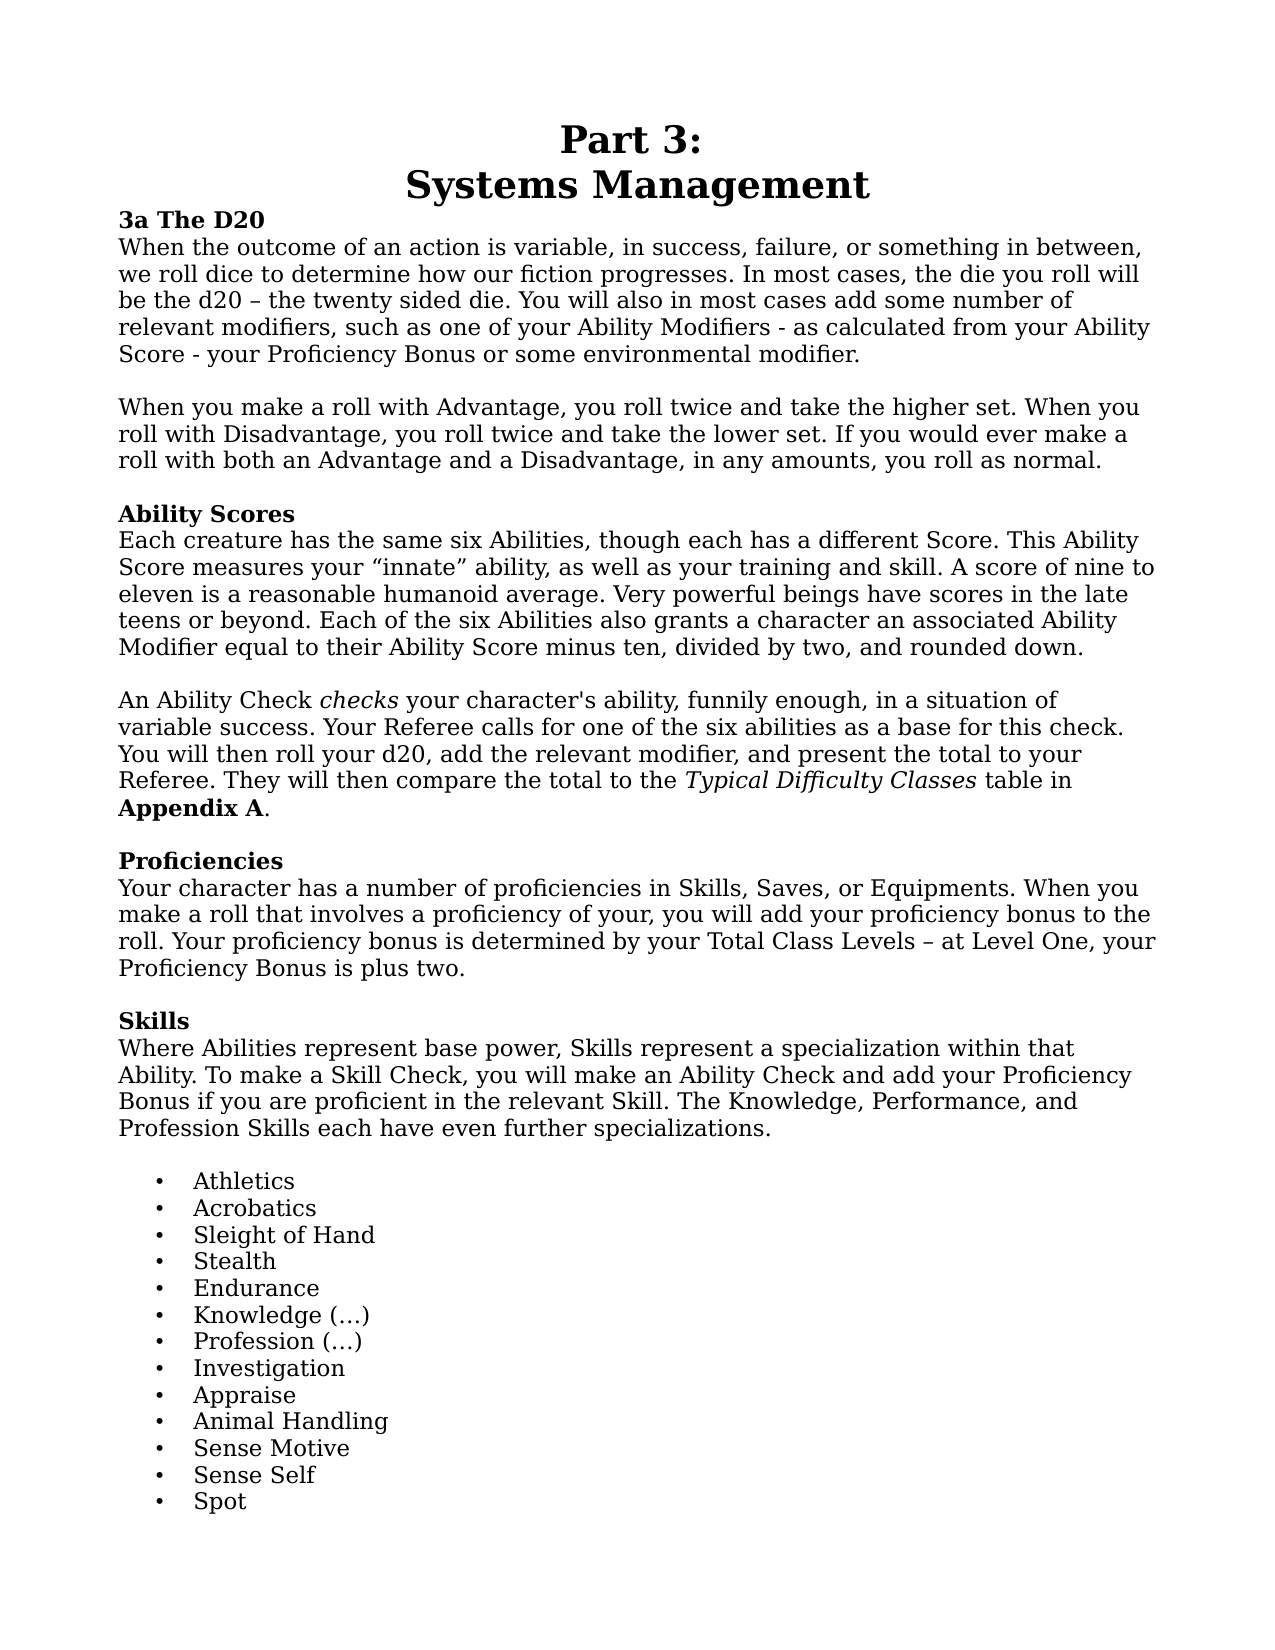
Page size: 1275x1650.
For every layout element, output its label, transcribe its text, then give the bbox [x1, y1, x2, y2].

list Profession (…) [156, 1328, 1157, 1355]
list Knowledge (…) [156, 1302, 1157, 1328]
list Acrobatics [156, 1195, 1157, 1222]
text An Ability Check checks your character's ability, funnily enough, in a situation of variable success. Your Referee calls for one of the six abilities as a base for this check. You will then roll your d20, add the relevant modifier, and present the total to your Referee. They will then compare the total to the Typical Difficulty Classes table in Appendix A. [118, 688, 1157, 821]
list Sleight of Hand [156, 1222, 1157, 1248]
list Investigation [156, 1355, 1157, 1382]
list Sense Motive [156, 1435, 1157, 1462]
list Spot [156, 1488, 1157, 1515]
subtitle Systems Management [118, 163, 1157, 207]
list Endurance [156, 1275, 1157, 1302]
text Skills [118, 1008, 1157, 1035]
list Appraise [156, 1382, 1157, 1408]
text Ability Scores [118, 501, 1157, 528]
list Animal Handling [156, 1408, 1157, 1435]
text Your character has a number of proficiencies in Skills, Saves, or Equipments. When you make a roll that involves a proficiency of your, you will add your proficiency bonus to the roll. Your proficiency bonus is determined by your Total Class Levels – at Level One, your Proficiency Bonus is plus two. [118, 875, 1157, 982]
text Each creature has the same six Abilities, though each has a different Score. This Ability Score measures your “innate” ability, as well as your training and skill. A score of nine to eleven is a reasonable humanoid average. Very powerful beings have scores in the late teens or beyond. Each of the six Abilities also grants a character an associated Ability Modifier equal to their Ability Score minus ten, divided by two, and rounded down. [118, 528, 1157, 661]
list Sense Self [156, 1462, 1157, 1488]
text 3a The D20 [118, 207, 1157, 234]
list Athletics [156, 1168, 1157, 1195]
text When you make a roll with Advantage, you roll twice and take the higher set. When you roll with Disadvantage, you roll twice and take the lower set. If you would ever make a roll with both an Advantage and a Disadvantage, in any amounts, you roll as normal. [118, 394, 1157, 474]
text Where Abilities represent base power, Skills represent a specialization within that Ability. To make a Skill Check, you will make an Ability Check and add your Proficiency Bonus if you are proficient in the relevant Skill. The Knowledge, Performance, and Profession Skills each have even further specializations. [118, 1035, 1157, 1142]
list Stealth [156, 1248, 1157, 1275]
text Proficiencies [118, 848, 1157, 875]
subtitle Part 3: [118, 118, 1157, 163]
text When the outcome of an action is variable, in success, failure, or something in between, we roll dice to determine how our fiction progresses. In most cases, the die you roll will be the d20 – the twenty sided die. You will also in most cases add some number of relevant modifiers, such as one of your Ability Modifiers - as calculated from your Ability Score - your Proficiency Bonus or some environmental modifier. [118, 234, 1157, 367]
